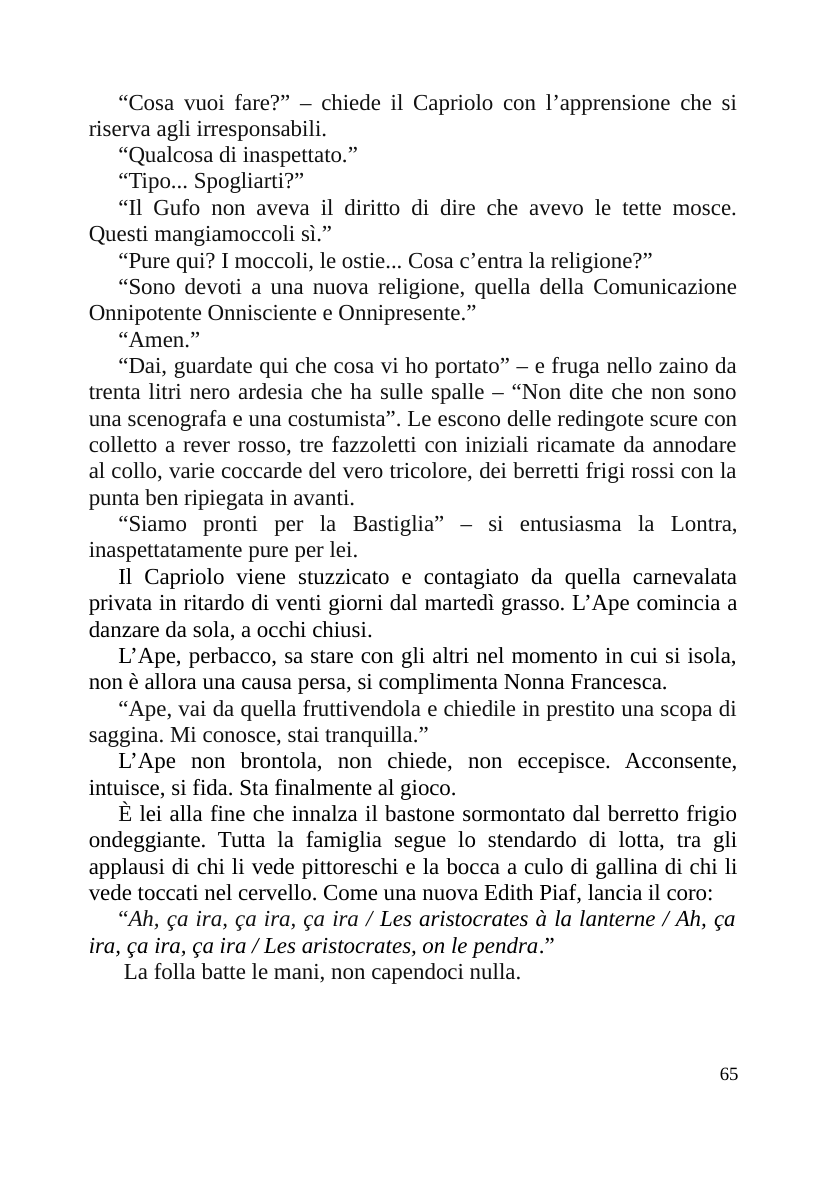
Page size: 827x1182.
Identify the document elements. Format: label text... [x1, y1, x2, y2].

text “Sono devoti a una nuova religione, quella della Comunicazione Onnipotente Onnisciente e Onnipresente.” [88, 273, 738, 326]
text “Qualcosa di inaspettato.” [88, 141, 738, 168]
text “Siamo pronti per la Bastiglia” ‒ si entusiasma la Lontra, inaspettatamente pure per lei. [88, 510, 738, 563]
text “Amen.” [88, 326, 738, 352]
text La folla batte le mani, non capendoci nulla. [88, 958, 738, 984]
text “Ape, vai da quella fruttivendola e chiedile in prestito una scopa di saggina. Mi conosce, stai tranquilla.” [88, 695, 738, 747]
text è lei alla fine che innalza il bastone sormontato dal berretto frigio ondeggiante. Tutta la famiglia segue lo stendardo di lotta, tra gli applausi di chi li vede pittoreschi e la bocca a culo di gallina di chi li vede toccati nel cervello. Come una nuova Edith Piaf, lancia il coro: [88, 800, 738, 906]
text “Pure qui? I moccoli, le ostie... Cosa c’entra la religione?” [88, 247, 738, 273]
text “Tipo... Spogliarti?” [88, 168, 738, 194]
text “Cosa vuoi fare?” ‒ chiede il Capriolo con l’apprensione che si riserva agli irresponsabili. [88, 88, 738, 141]
text “Dai, guardate qui che cosa vi ho portato” ‒ e fruga nello zaino da trenta litri nero ardesia che ha sulle spalle ‒ “Non dite che non sono una scenografa e una costumista”. Le escono delle redingote scure con colletto a rever rosso, tre fazzoletti con iniziali ricamate da annodare al collo, varie coccarde del vero tricolore, dei berretti frigi rossi con la punta ben ripiegata in avanti. [88, 352, 738, 510]
text L’Ape non brontola, non chiede, non eccepisce. Acconsente, intuisce, si fida. Sta finalmente al gioco. [88, 747, 738, 800]
text “Ah, ça ira, ça ira, ça ira / Les aristocrates à la lanterne / Ah, ça ira, ça ira, ça ira / Les aristocrates, on le pendra.” [88, 906, 738, 958]
text Il Capriolo viene stuzzicato e contagiato da quella carnevalata privata in ritardo di venti giorni dal martedì grasso. L’Ape comincia a danzare da sola, a occhi chiusi. [88, 563, 738, 642]
text L’Ape, perbacco, sa stare con gli altri nel momento in cui si isola, non è allora una causa persa, si complimenta Nonna Francesca. [88, 642, 738, 695]
text “Il Gufo non aveva il diritto di dire che avevo le tette mosce. Questi mangiamoccoli sì.” [88, 194, 738, 247]
